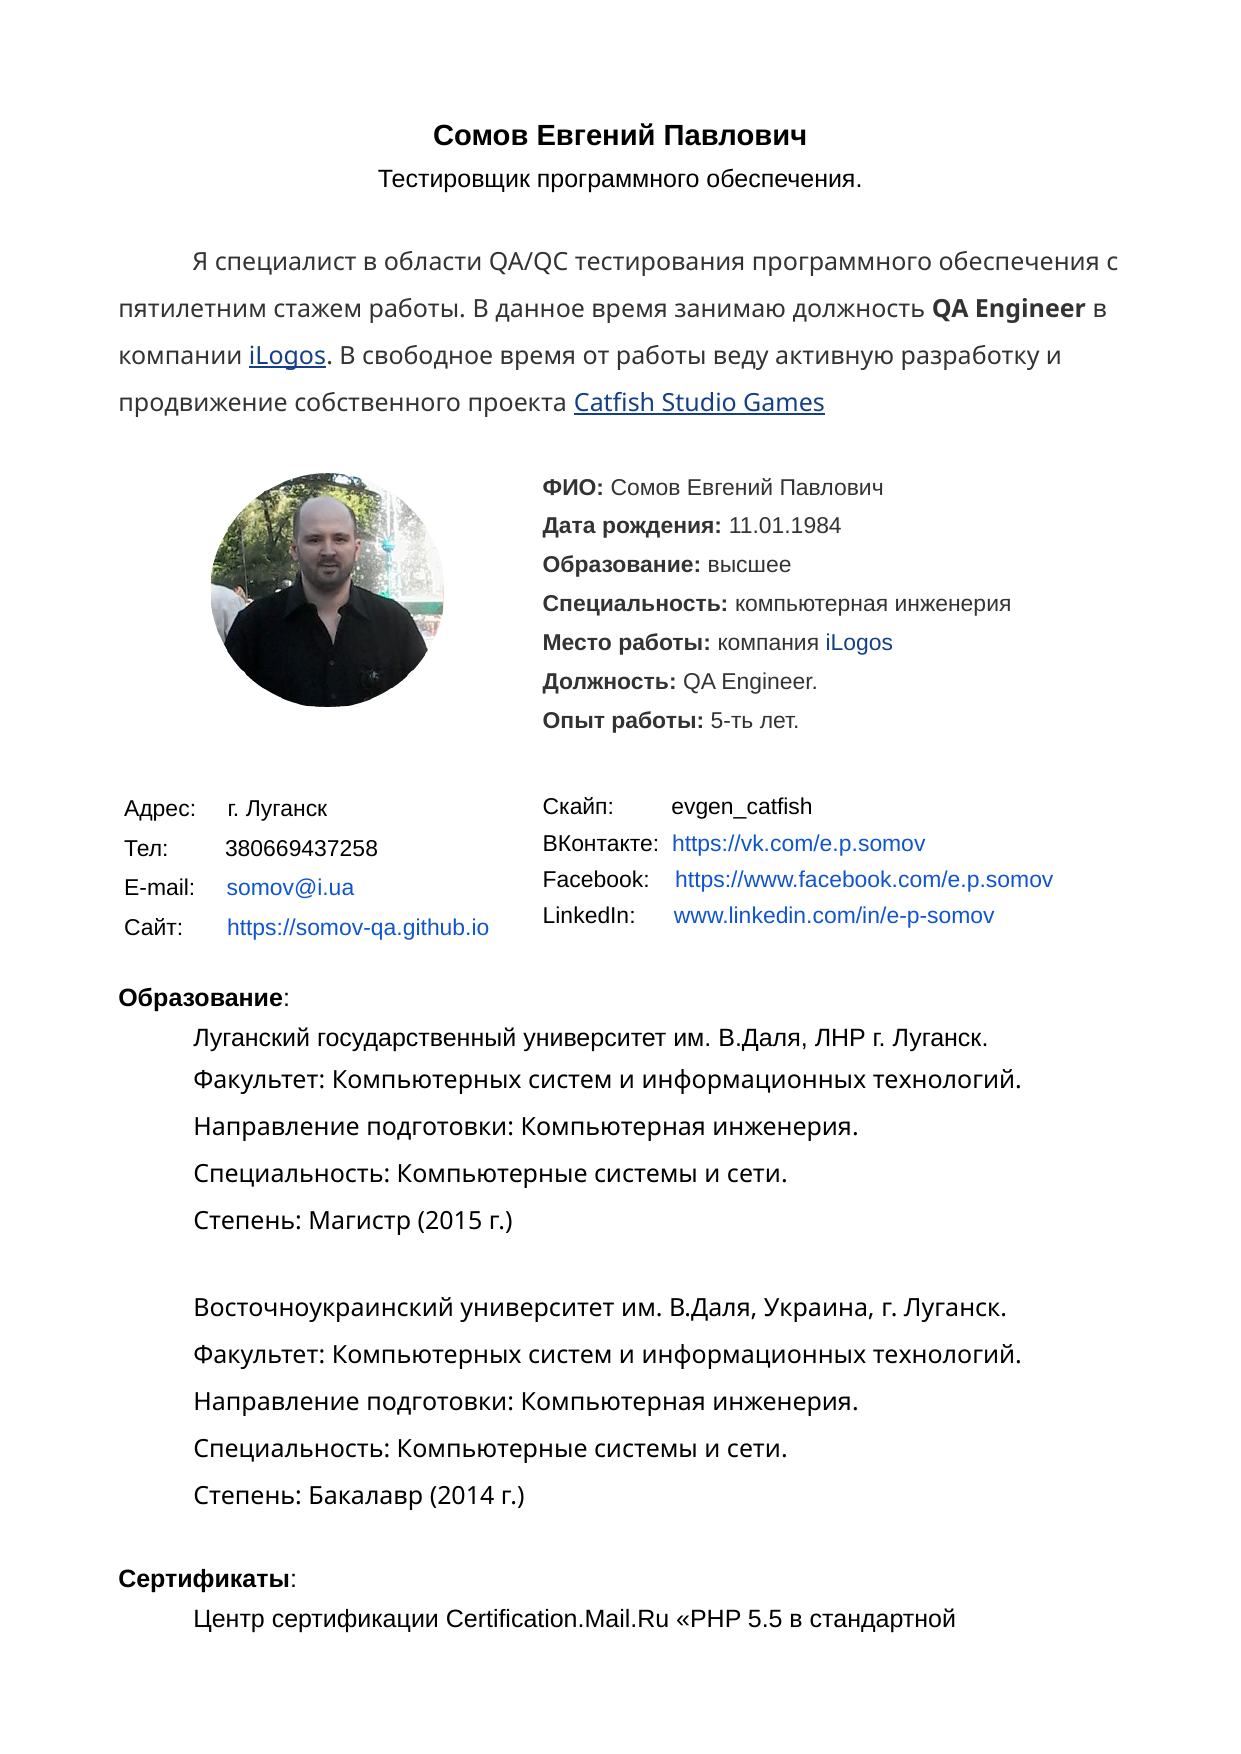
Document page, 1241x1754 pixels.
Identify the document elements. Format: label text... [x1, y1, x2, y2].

text Образование: [118, 983, 1122, 1012]
text Луганский государственный университет им. В.Даля, ЛНР г. Луганск. [193, 1022, 1122, 1051]
table_header Адрес: г. Луганск Тел: 380669437258 E-mail: somov@i.ua Сайт: https://somov-qa.github.io [118, 788, 537, 947]
table_header Скайп: evgen_catfish ВКонтакте: https://vk.com/e.p.somov Facebook: https://www.facebook.com/e.p.somov LinkedIn: www.linkedin.com/in/e-p-somov [537, 788, 1123, 947]
text Центр сертификации Certification.Mail.Ru «PHP 5.5 в стандартной [193, 1604, 1122, 1632]
text Я специалист в области QA/QC тестирования программного обеспечения с пятилетним стажем работы. В данное время занимаю должность QA Engineer в компании iLogos. В свободное время от работы веду активную разработку и продвижение собственного проекта Catfish Studio Games [118, 243, 1122, 418]
picture [210, 473, 444, 707]
text Тестировщик программного обеспечения. [118, 164, 1122, 193]
text Факультет: Компьютерных систем и информационных технологий. Направление подготовки: Компьютерная инженерия. Специальность: Компьютерные системы и сети. Степень: Магистр (2015 г.) [193, 1062, 1122, 1237]
text Сертификаты: [118, 1564, 1122, 1593]
table_header [118, 468, 537, 473]
text Восточноукраинский университет им. В.Даля, Украина, г. Луганск. Факультет: Компьютерных систем и информационных технологий. Направление подготовки: Компьютерная инженерия. Специальность: Компьютерные системы и сети. Степень: Бакалавр (2014 г.) [193, 1289, 1122, 1512]
text Сомов Евгений Павлович [118, 118, 1122, 152]
table_header ФИО: Сомов Евгений Павлович Дата рождения: 11.01.1984 Образование: высшее Специальность: компьютерная инженерия Место работы: компания iLogos Должность: QA Engineer. Опыт работы: 5-ть лет. [537, 468, 1123, 751]
table_header [118, 474, 537, 751]
